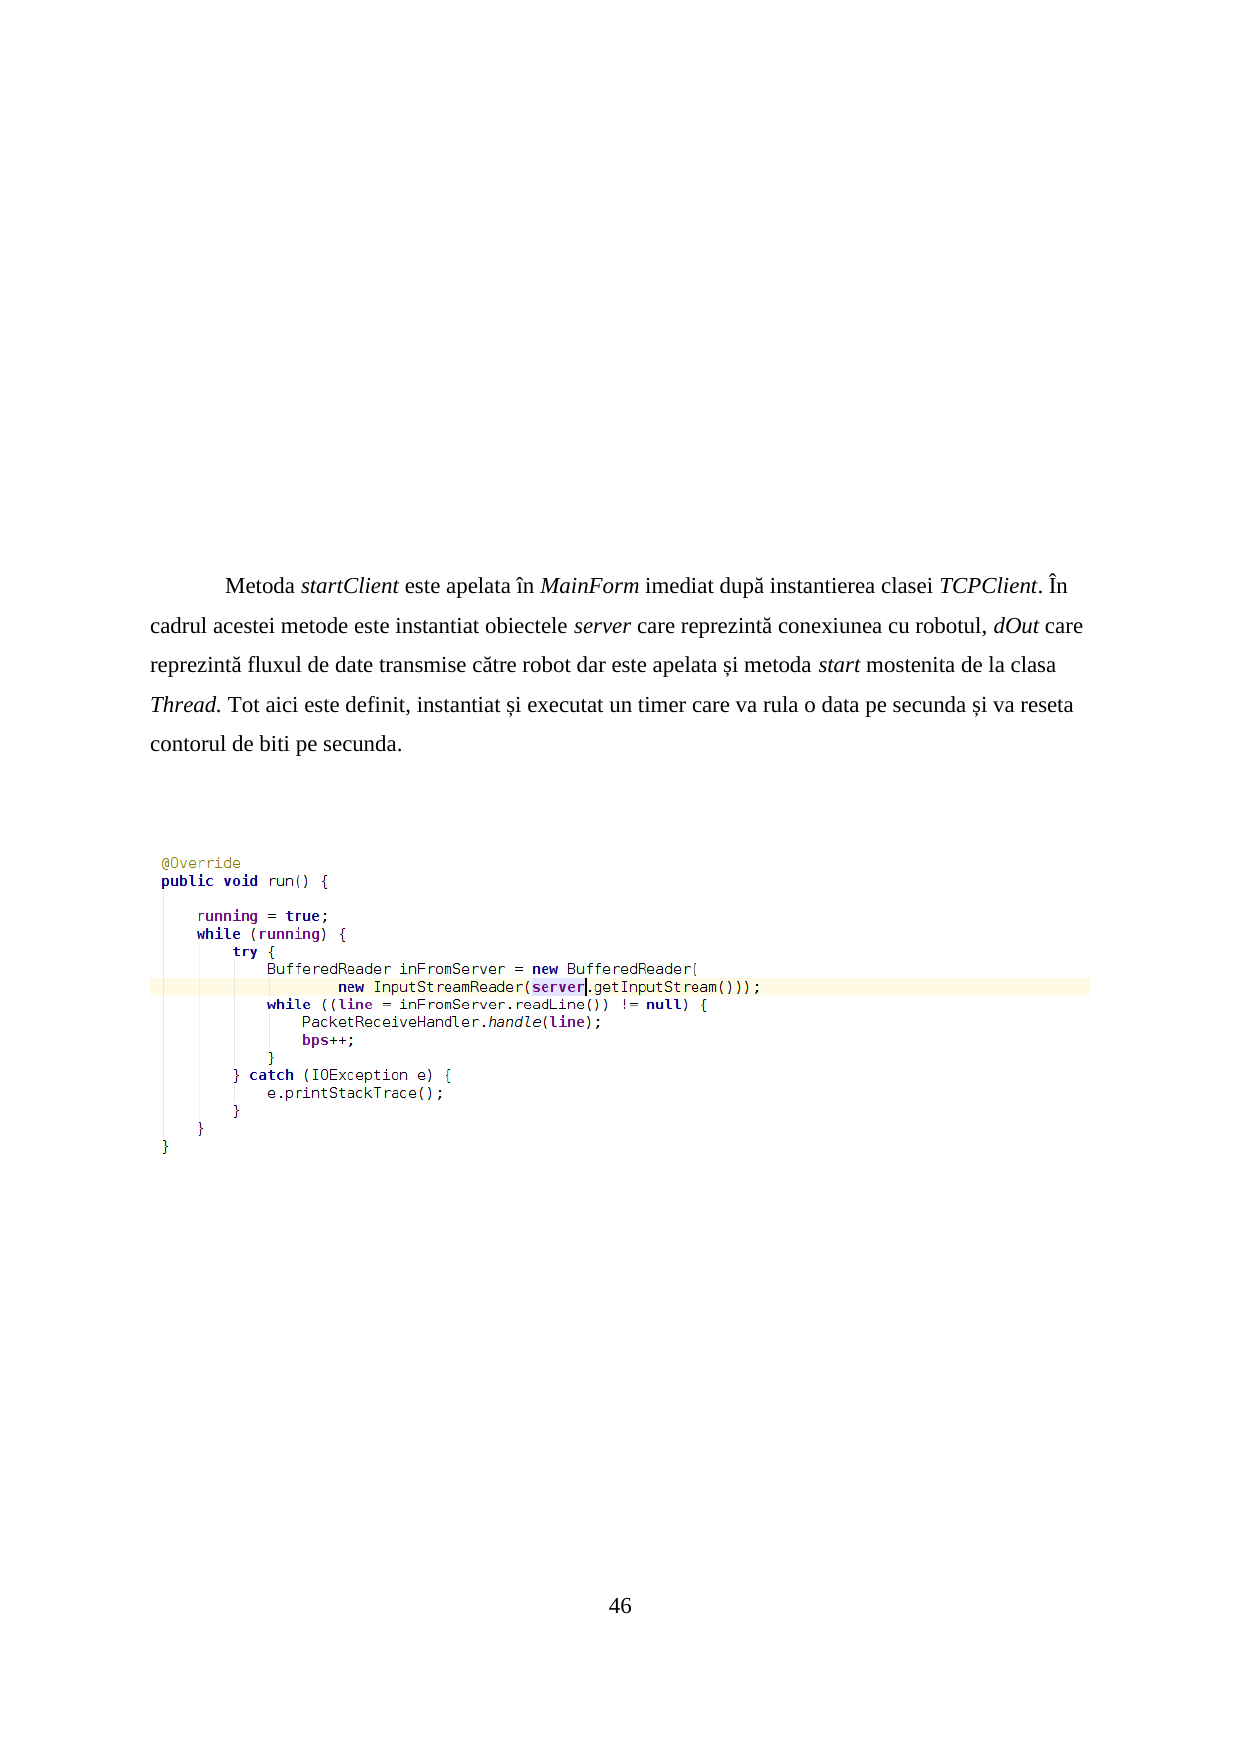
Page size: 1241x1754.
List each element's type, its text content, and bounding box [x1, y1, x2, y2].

text Metoda startClient este apelata în MainForm imediat după instantierea clasei TCPClient. În cadrul acestei metode este instantiat obiectele server care reprezintă conexiunea cu robotul, dOut care reprezintă fluxul de date transmise către robot dar este apelata și metoda start mostenita de la clasa Thread. Tot aici este definit, instantiat și executat un timer care va rula o data pe secunda și va reseta contorul de biti pe secunda. [150, 572, 1090, 756]
picture [150, 850, 1091, 1162]
